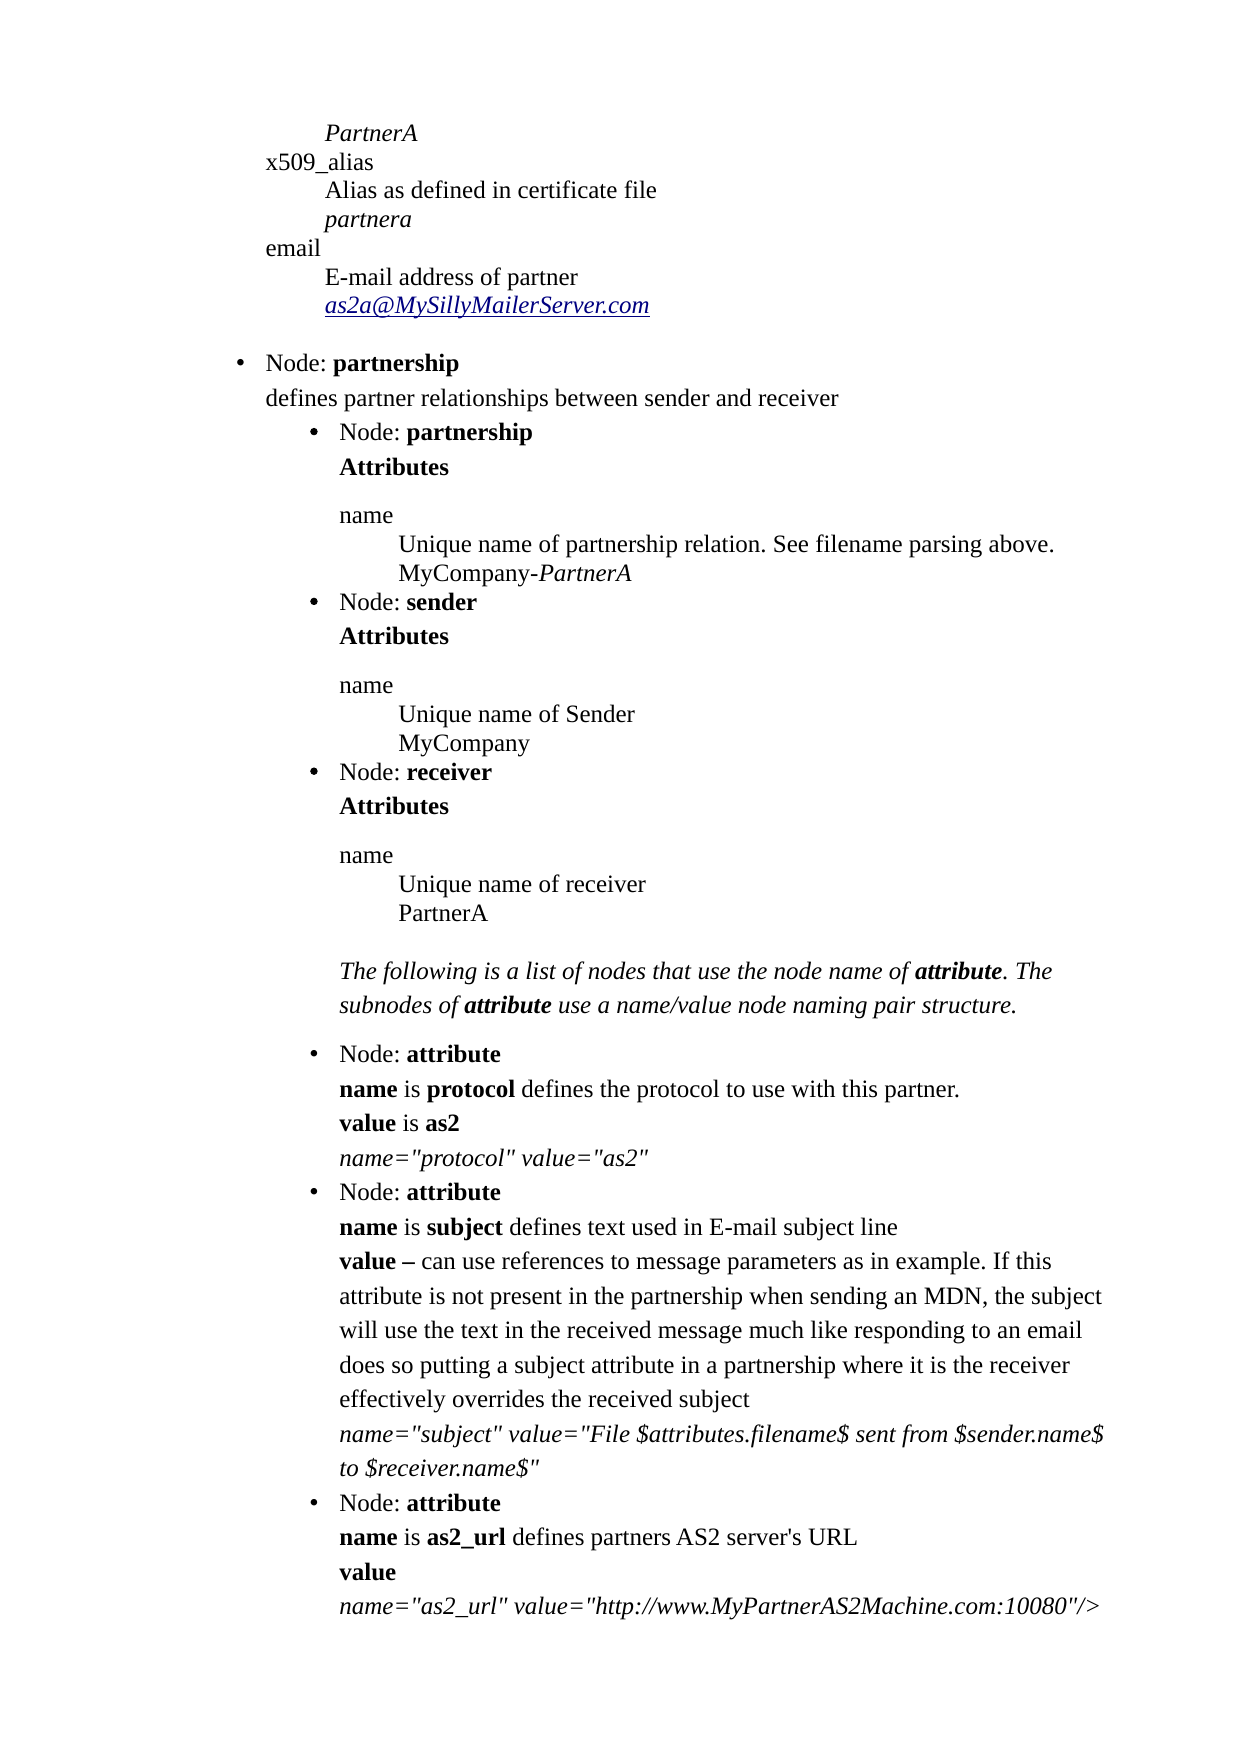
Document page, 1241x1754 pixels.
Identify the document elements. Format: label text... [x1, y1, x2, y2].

list Node: attribute name is protocol defines the protocol to use with this partner. value is as2 name="protocol" value="as2" [309, 1039, 1122, 1172]
list Unique name of receiver PartnerA [369, 869, 1122, 926]
list Node: attribute name is subject defines text used in E-mail subject line value – can use references to message parameters as in example. If this attribute is not present in the partnership when sending an MDN, the subject will use the text in the received message much like responding to an email does so putting a subject attribute in a partnership where it is the receiver effectively overrides the received subject name="subject" value="File $attributes.filename$ sent from $sender.name$ to $receiver.name$" [309, 1177, 1122, 1482]
list Node: partnership Attributes [309, 417, 1122, 480]
list Alias as defined in certificate file partnera [295, 176, 1122, 233]
list Node: attribute name is as2_url defines partners AS2 server's URL value name="as2_url" value="http://www.MyPartnerAS2Machine.com:10080"/> [309, 1488, 1122, 1620]
subtitle x509_alias [236, 147, 1122, 176]
list PartnerA [295, 118, 1122, 147]
subtitle name [309, 840, 1122, 869]
list Unique name of Sender MyCompany [369, 699, 1122, 757]
list Unique name of partnership relation. See filename parsing above. MyCompany-PartnerA [369, 529, 1122, 587]
list The following is a list of nodes that use the node name of attribute. The subnodes of attribute use a name/value node naming pair structure. [309, 956, 1122, 1019]
list Node: sender Attributes [309, 587, 1122, 650]
subtitle name [309, 670, 1122, 699]
list E-mail address of partner as2a@MySillyMailerServer.com [295, 262, 1122, 319]
subtitle name [309, 501, 1122, 529]
list Node: receiver Attributes [309, 757, 1122, 820]
subtitle email [236, 233, 1122, 262]
list Node: partnership defines partner relationships between sender and receiver [236, 348, 1122, 411]
